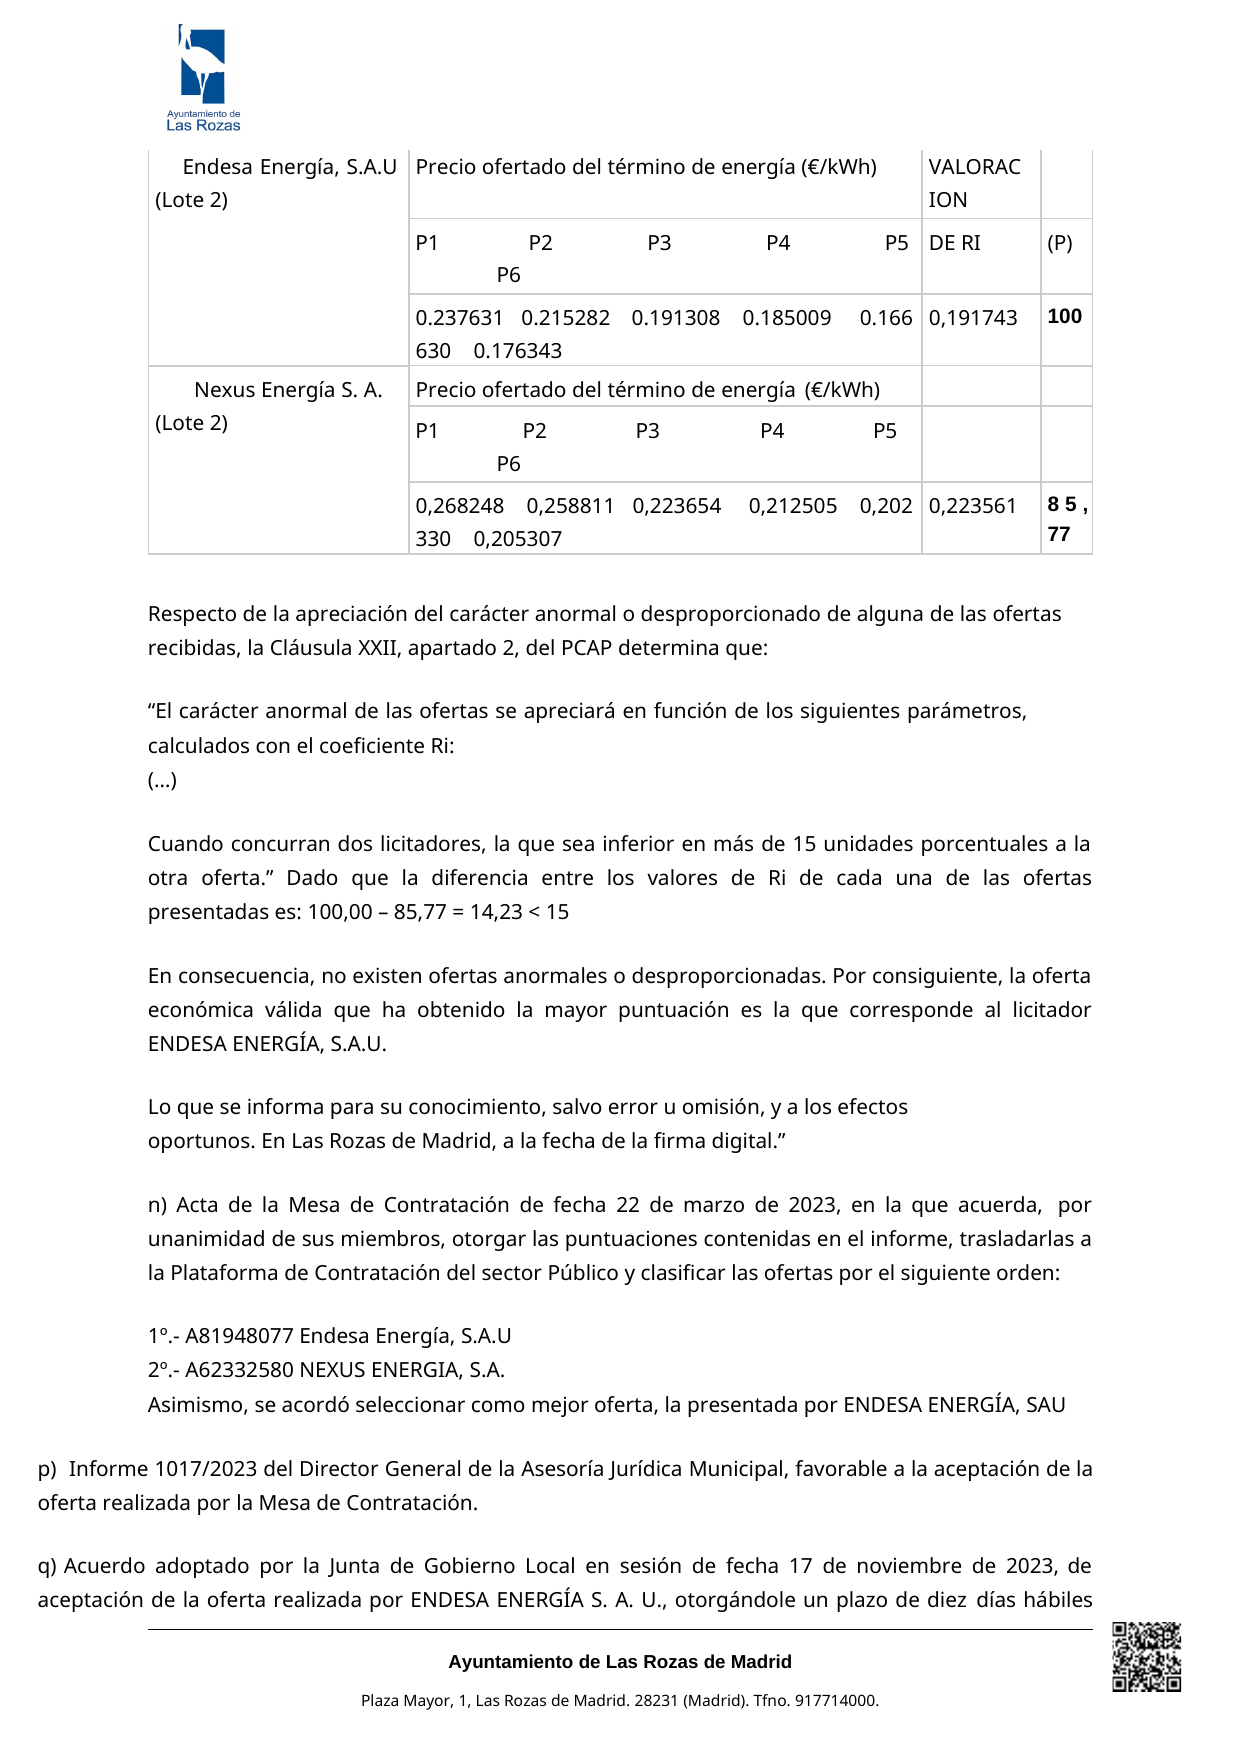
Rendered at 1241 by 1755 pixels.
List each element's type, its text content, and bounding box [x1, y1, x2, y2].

text (…) [148, 765, 1105, 793]
table_header VALORAC ION [923, 150, 1040, 218]
table_cell 8 5 , 77 [1042, 483, 1092, 553]
table_cell [923, 407, 1040, 481]
table_header Endesa Energía, S.A.U (Lote 2) [149, 150, 408, 365]
table_header Precio ofertado del término de energía (€/kWh) [410, 150, 921, 218]
table_header [1042, 150, 1092, 218]
table_cell [1042, 407, 1092, 481]
table_cell P1 P2 P3 P4 P5 P6 [410, 219, 921, 293]
table_cell Nexus Energía S. A. (Lote 2) [149, 367, 408, 553]
table_cell 0,191743 [923, 295, 1040, 365]
list Acuerdo adoptado por la Junta de Gobierno Local en sesión de fecha 17 de noviembre de 2023, de aceptación de la oferta realizada por ENDESA ENERGÍA S. A. U., otorgándole un plazo de diez días hábiles [37, 1552, 1093, 1614]
table_cell [923, 366, 1040, 405]
text En consecuencia, no existen ofertas anormales o desproporcionadas. Por consiguiente, la oferta económica válida que ha obtenido la mayor puntuación es la que corresponde al licitador ENDESA ENERGÍA, S.A.U. [148, 961, 1093, 1057]
table_cell P1 P2 P3 P4 P5 P6 [410, 407, 921, 481]
table_cell 0.237631 0.215282 0.191308 0.185009 0.166 630 0.176343 [410, 295, 921, 365]
text Lo que se informa para su conocimiento, salvo error u omisión, y a los efectos oportunos. En Las Rozas de Madrid, a la fecha de la firma digital.” [148, 1092, 974, 1155]
table_cell 0,268248 0,258811 0,223654 0,212505 0,202 330 0,205307 [410, 483, 921, 553]
text Cuando concurran dos licitadores, la que sea inferior en más de 15 unidades porcentuales a la otra oferta.” Dado que la diferencia entre los valores de Ri de cada una de las ofertas presentadas es: 100,00 – 85,77 = 14,23 < 15 [148, 829, 1093, 926]
text “El carácter anormal de las ofertas se apreciará en función de los siguientes parámetros, calculados con el coeficiente Ri: [148, 697, 1105, 759]
list Informe 1017/2023 del Director General de la Asesoría Jurídica Municipal, favorable a la aceptación de la oferta realizada por la Mesa de Contratación. [37, 1454, 1093, 1516]
text Respecto de la apreciación del carácter anormal o desproporcionado de alguna de las ofertas recibidas, la Cláusula XXII, apartado 2, del PCAP determina que: [148, 599, 1093, 662]
table_cell Precio ofertado del término de energía (€/kWh) [410, 366, 921, 405]
table_cell (P) [1042, 219, 1092, 293]
table_cell 100 [1042, 295, 1092, 365]
table_cell DE RI [923, 219, 1040, 293]
text n) Acta de la Mesa de Contratación de fecha 22 de marzo de 2023, en la que acuerda, por unanimidad de sus miembros, otorgar las puntuaciones contenidas en el informe, trasladarlas a la Plataforma de Contratación del sector Público y clasificar las ofertas por el siguiente orden: [148, 1190, 1093, 1286]
text 1º.- A81948077 Endesa Energía, S.A.U 2º.- A62332580 NEXUS ENERGIA, S.A. [148, 1322, 521, 1384]
table_cell 0,223561 [923, 483, 1040, 553]
table_cell [1042, 367, 1092, 405]
text Asimismo, se acordó seleccionar como mejor oferta, la presentada por ENDESA ENERGÍA, SAU [148, 1390, 1105, 1418]
